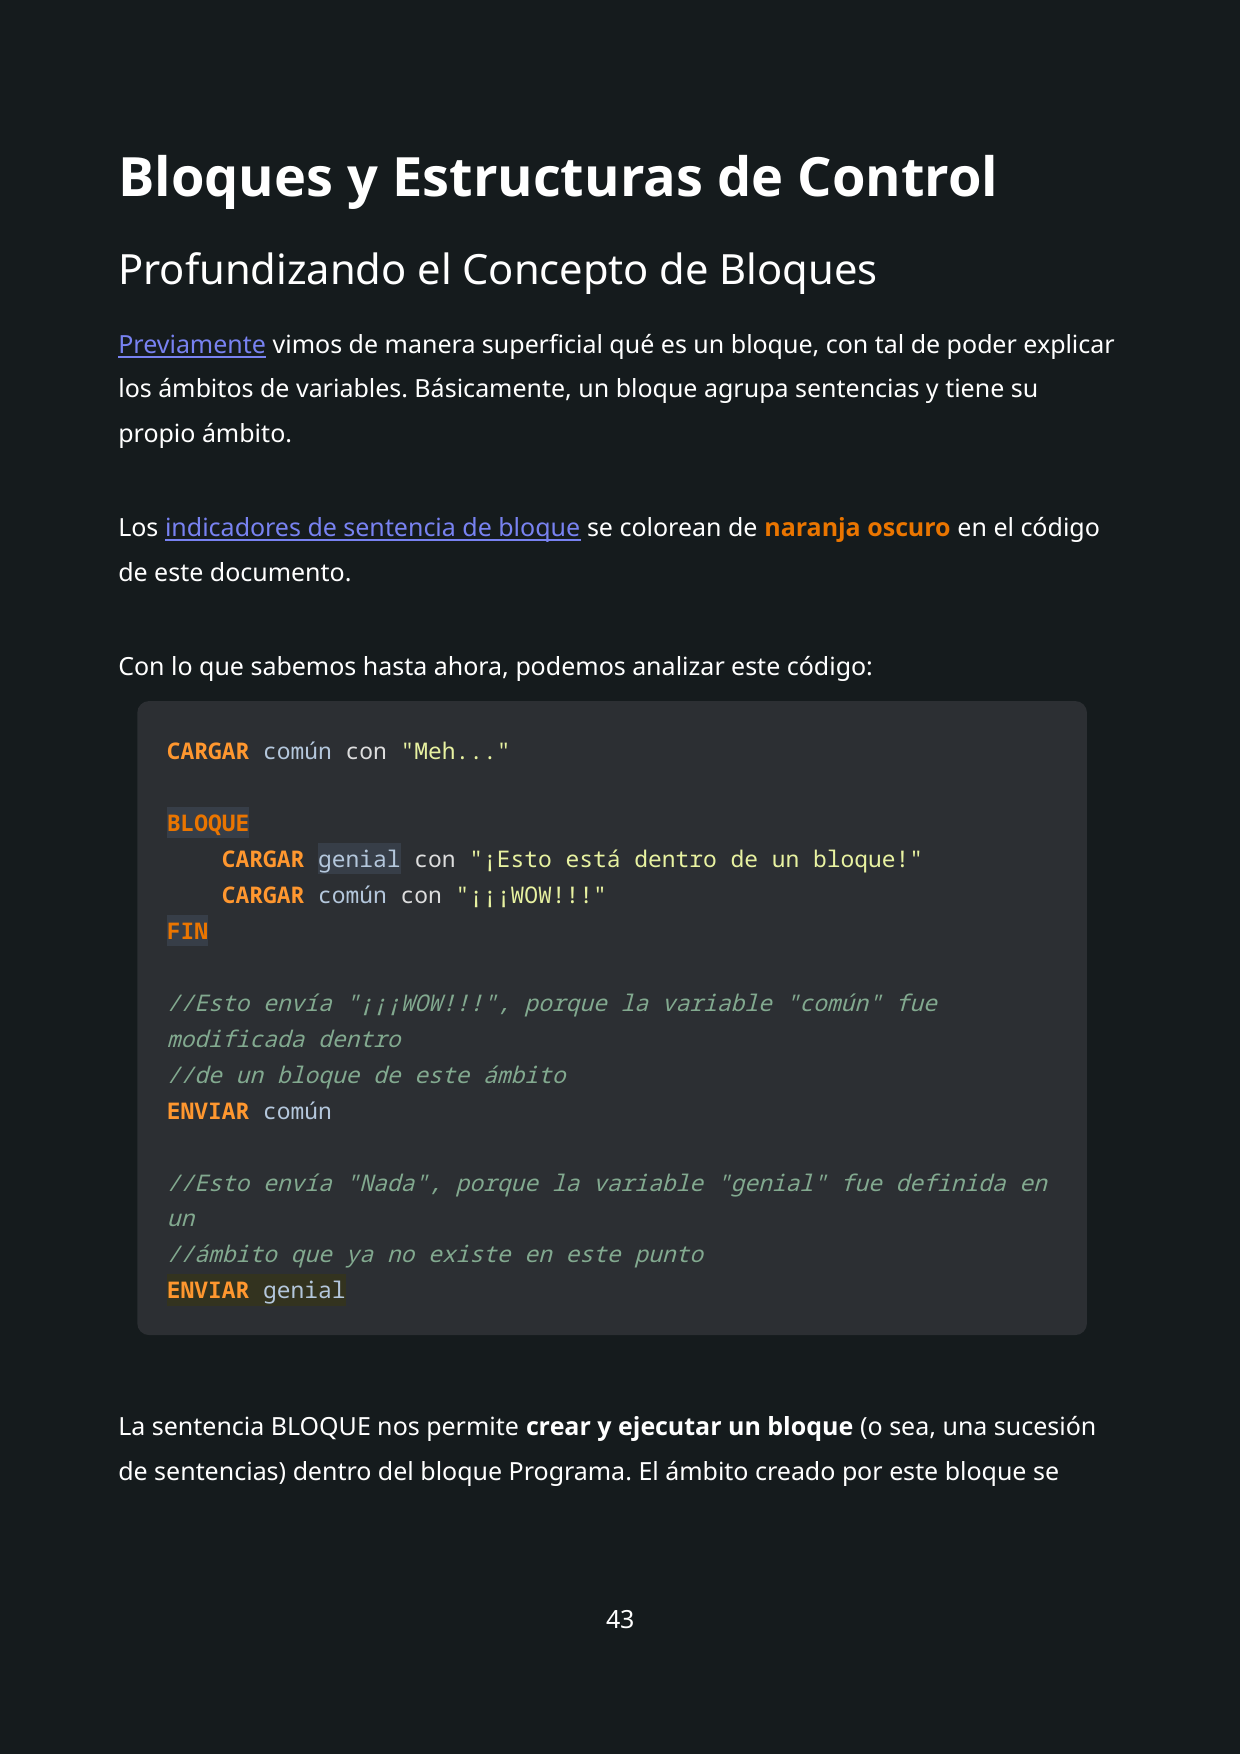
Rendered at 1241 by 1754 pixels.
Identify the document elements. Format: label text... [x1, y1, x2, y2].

subtitle Bloques y Estructuras de Control [118, 139, 1122, 213]
text Previamente vimos de manera superficial qué es un bloque, con tal de poder explicar los ámbitos de variables. Básicamente, un bloque agrupa sentencias y tiene su propio ámbito. [118, 327, 1122, 449]
text Los indicadores de sentencia de bloque se colorean de naranja oscuro en el código de este documento. [118, 510, 1122, 588]
text La sentencia BLOQUE nos permite crear y ejecutar un bloque (o sea, una sucesión de sentencias) dentro del bloque Programa. El ámbito creado por este bloque se [118, 1409, 1122, 1487]
subtitle Profundizando el Concepto de Bloques [118, 240, 1122, 297]
text Con lo que sabemos hasta ahora, podemos analizar este código: [118, 648, 1122, 683]
